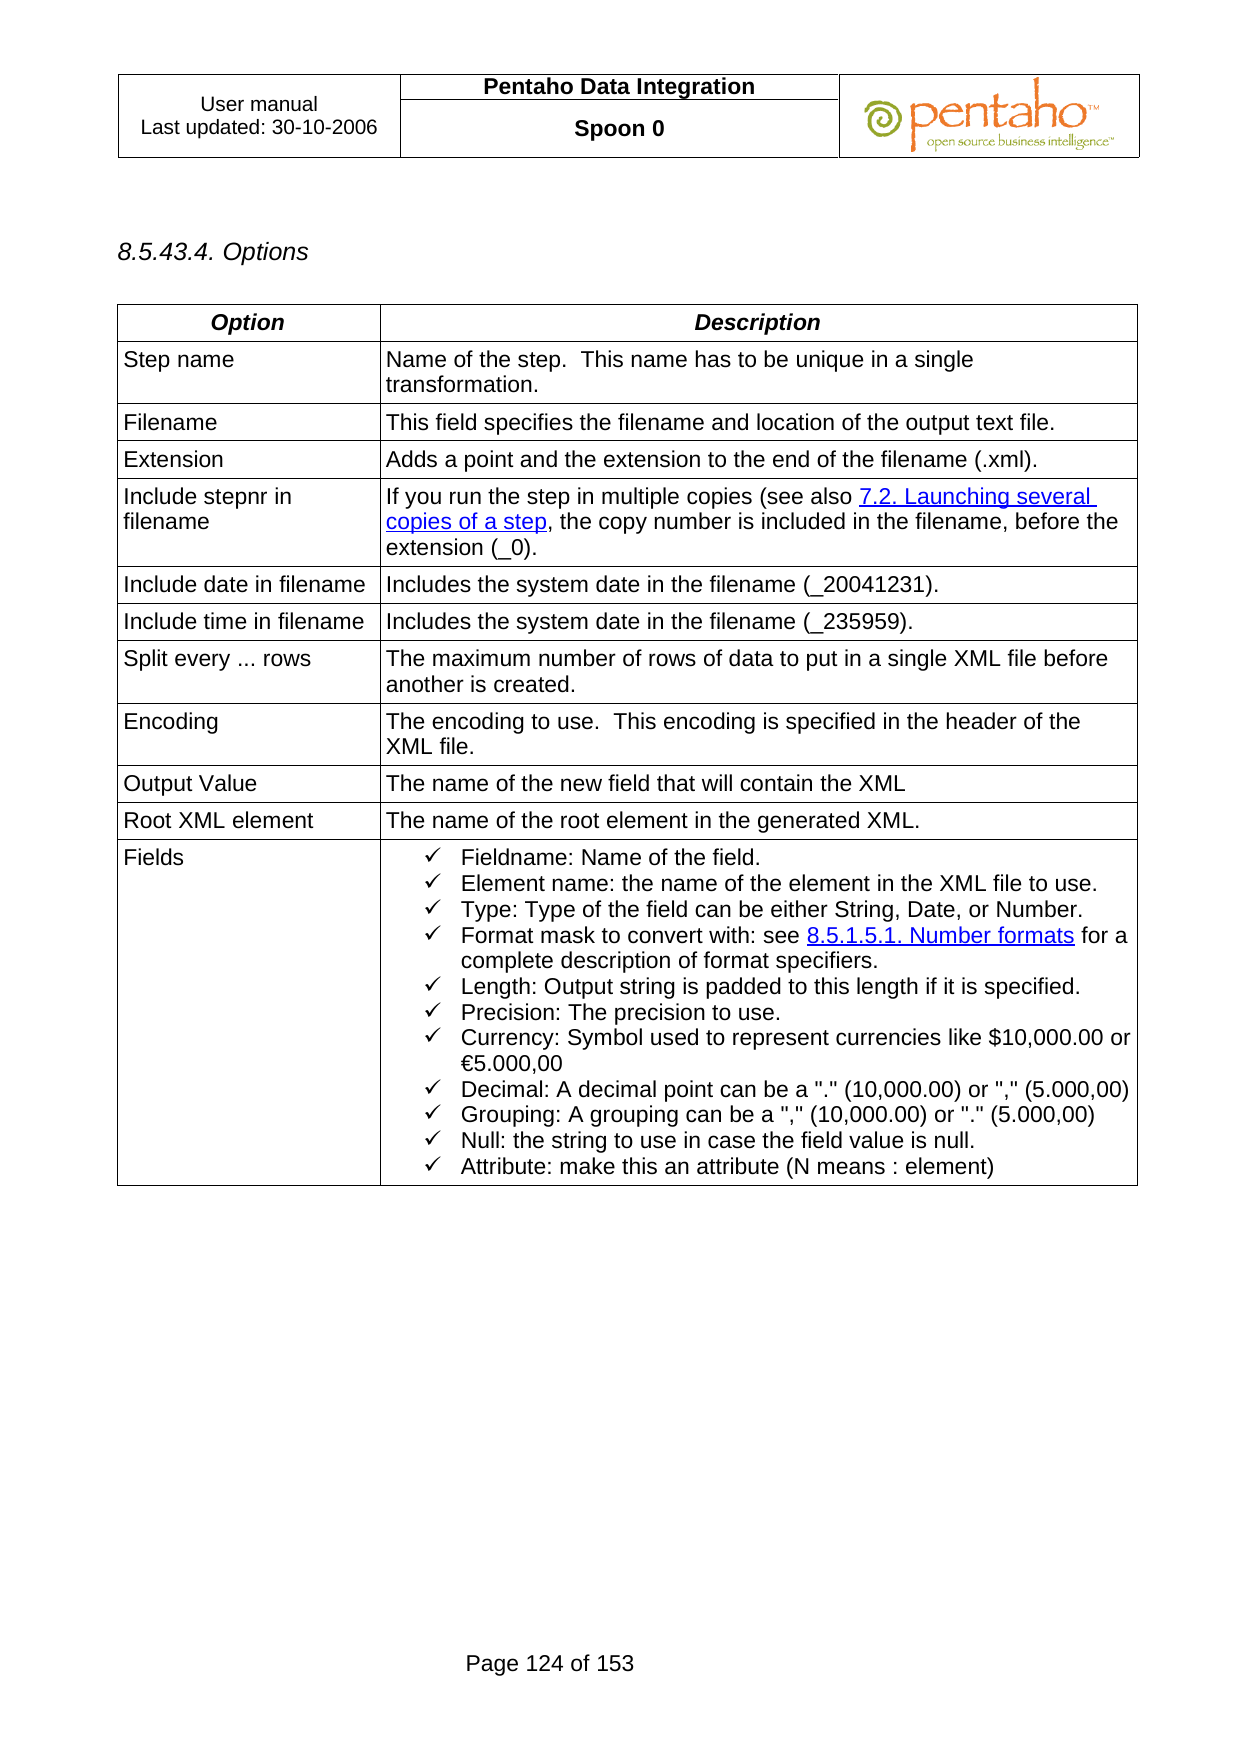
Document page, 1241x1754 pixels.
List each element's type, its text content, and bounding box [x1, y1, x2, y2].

table_cell Include date in filename [118, 567, 380, 603]
table_cell Includes the system date in the filename (_20041231). [381, 567, 1137, 603]
subtitle Options [117, 238, 1137, 266]
table_cell Include stepnr in filename [118, 479, 380, 566]
table_cell Encoding [118, 704, 380, 765]
table_cell Fields [118, 840, 380, 1185]
table_cell Extension [118, 441, 380, 478]
table_cell The maximum number of rows of data to put in a single XML file before another is created. [381, 641, 1137, 703]
table_cell This field specifies the filename and location of the output text file. [381, 404, 1137, 440]
table_cell Step name [118, 342, 380, 403]
table_cell The name of the root element in the generated XML. [381, 803, 1137, 839]
table_cell Output Value [118, 766, 380, 802]
table_cell The name of the new field that will contain the XML [381, 766, 1137, 802]
table_cell Adds a point and the extension to the end of the filename (.xml). [381, 441, 1137, 478]
table_cell Fieldname: Name of the field. Element name: the name of the element in the XML file to use. Type: Type of the field can be either String, Date, or Number. Format mask to convert with: see 8.5.1.5.1. Number formats for a complete description of format specifiers. Length: Output string is padded to this length if it is specified. Precision: The precision to use. Currency: Symbol used to represent currencies like $10,000.00 or €5.000,00 Decimal: A decimal point can be a "." (10,000.00) or "," (5.000,00) Grouping: A grouping can be a "," (10,000.00) or "." (5.000,00) Null: the string to use in case the field value is null. Attribute: make this an attribute (N means : element) [381, 840, 1137, 1185]
table_cell If you run the step in multiple copies (see also 7.2. Launching several copies of a step, the copy number is included in the filename, before the extension (_0). [381, 479, 1137, 566]
table_cell The encoding to use. This encoding is specified in the header of the XML file. [381, 704, 1137, 765]
table_cell Root XML element [118, 803, 380, 839]
table_header Option [118, 305, 380, 341]
table_cell Name of the step. This name has to be unique in a single transformation. [381, 342, 1137, 403]
table_header Description [381, 305, 1137, 341]
table_cell Filename [118, 404, 380, 440]
table_cell Split every ... rows [118, 641, 380, 703]
table_cell Include time in filename [118, 604, 380, 640]
table_cell Includes the system date in the filename (_235959). [381, 604, 1137, 640]
